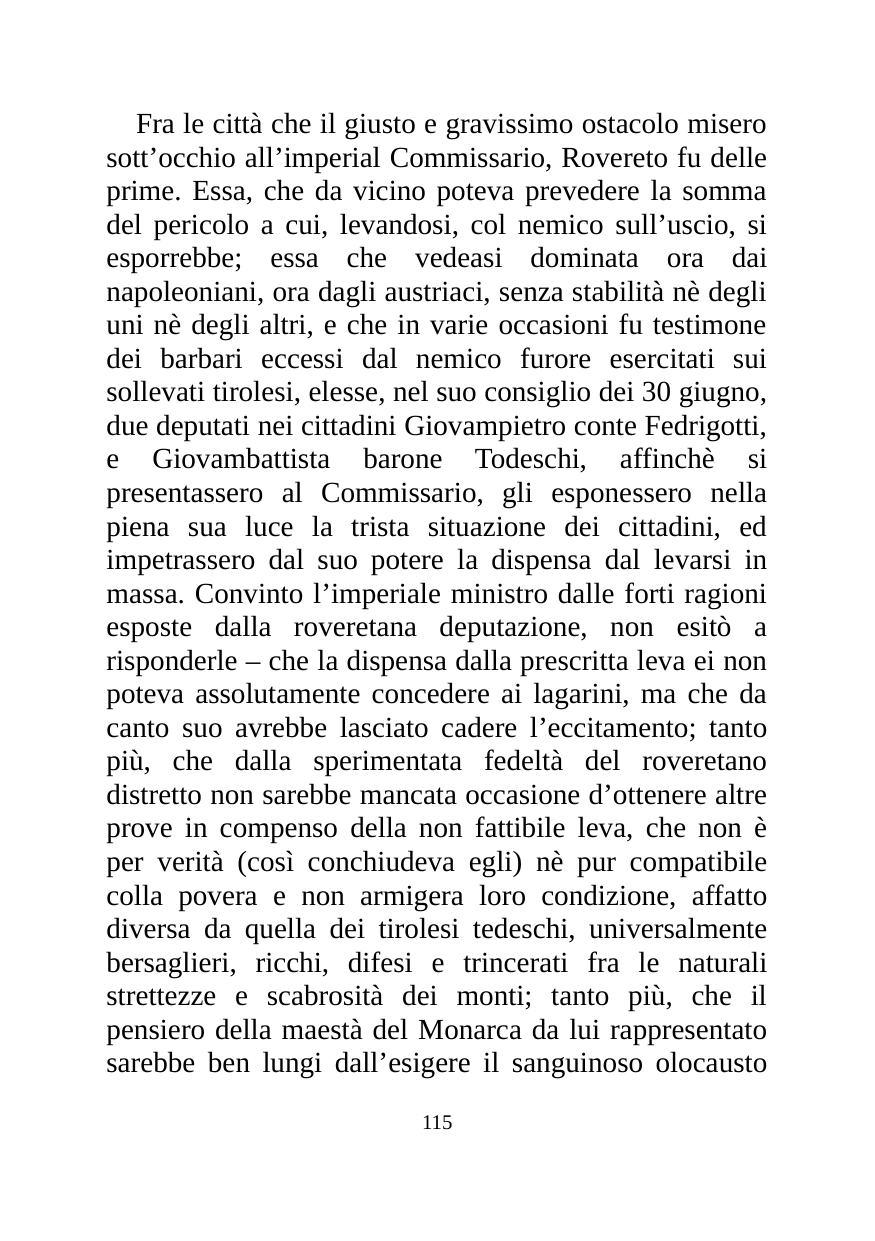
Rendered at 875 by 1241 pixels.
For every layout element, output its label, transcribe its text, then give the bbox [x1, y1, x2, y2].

text Fra le città che il giusto e gravissimo ostacolo misero sott’occhio all’imperial Commissario, Rovereto fu delle prime. Essa, che da vicino poteva prevedere la somma del pericolo a cui, levandosi, col nemico sull’uscio, si esporrebbe; essa che vedeasi dominata ora dai napoleoniani, ora dagli austriaci, senza stabilità nè degli uni nè degli altri, e che in varie occasioni fu testimone dei barbari eccessi dal nemico furore esercitati sui sollevati tirolesi, elesse, nel suo consiglio dei 30 giugno, due deputati nei cittadini Giovampietro conte Fedrigotti, e Giovambattista barone Todeschi, affinchè si presentassero al Commissario, gli esponessero nella piena sua luce la trista situazione dei cittadini, ed impetrassero dal suo potere la dispensa dal levarsi in massa. Convinto l’imperiale ministro dalle forti ragioni esposte dalla roveretana deputazione, non esitò a risponderle – che la dispensa dalla prescritta leva ei non poteva assolutamente concedere ai lagarini, ma che da canto suo avrebbe lasciato cadere l’eccitamento; tanto più, che dalla sperimentata fedeltà del roveretano distretto non sarebbe mancata occasione d’ottenere altre prove in compenso della non fattibile leva, che non è per verità (così conchiudeva egli) nè pur compatibile colla povera e non armigera loro condizione, affatto diversa da quella dei tirolesi tedeschi, universalmente bersaglieri, ricchi, difesi e trincerati fra le naturali strettezze e scabrosità dei monti; tanto più, che il pensiero della maestà del Monarca da lui rappresentato sarebbe ben lungi dall’esigere il sanguinoso olocausto [106, 106, 768, 1079]
